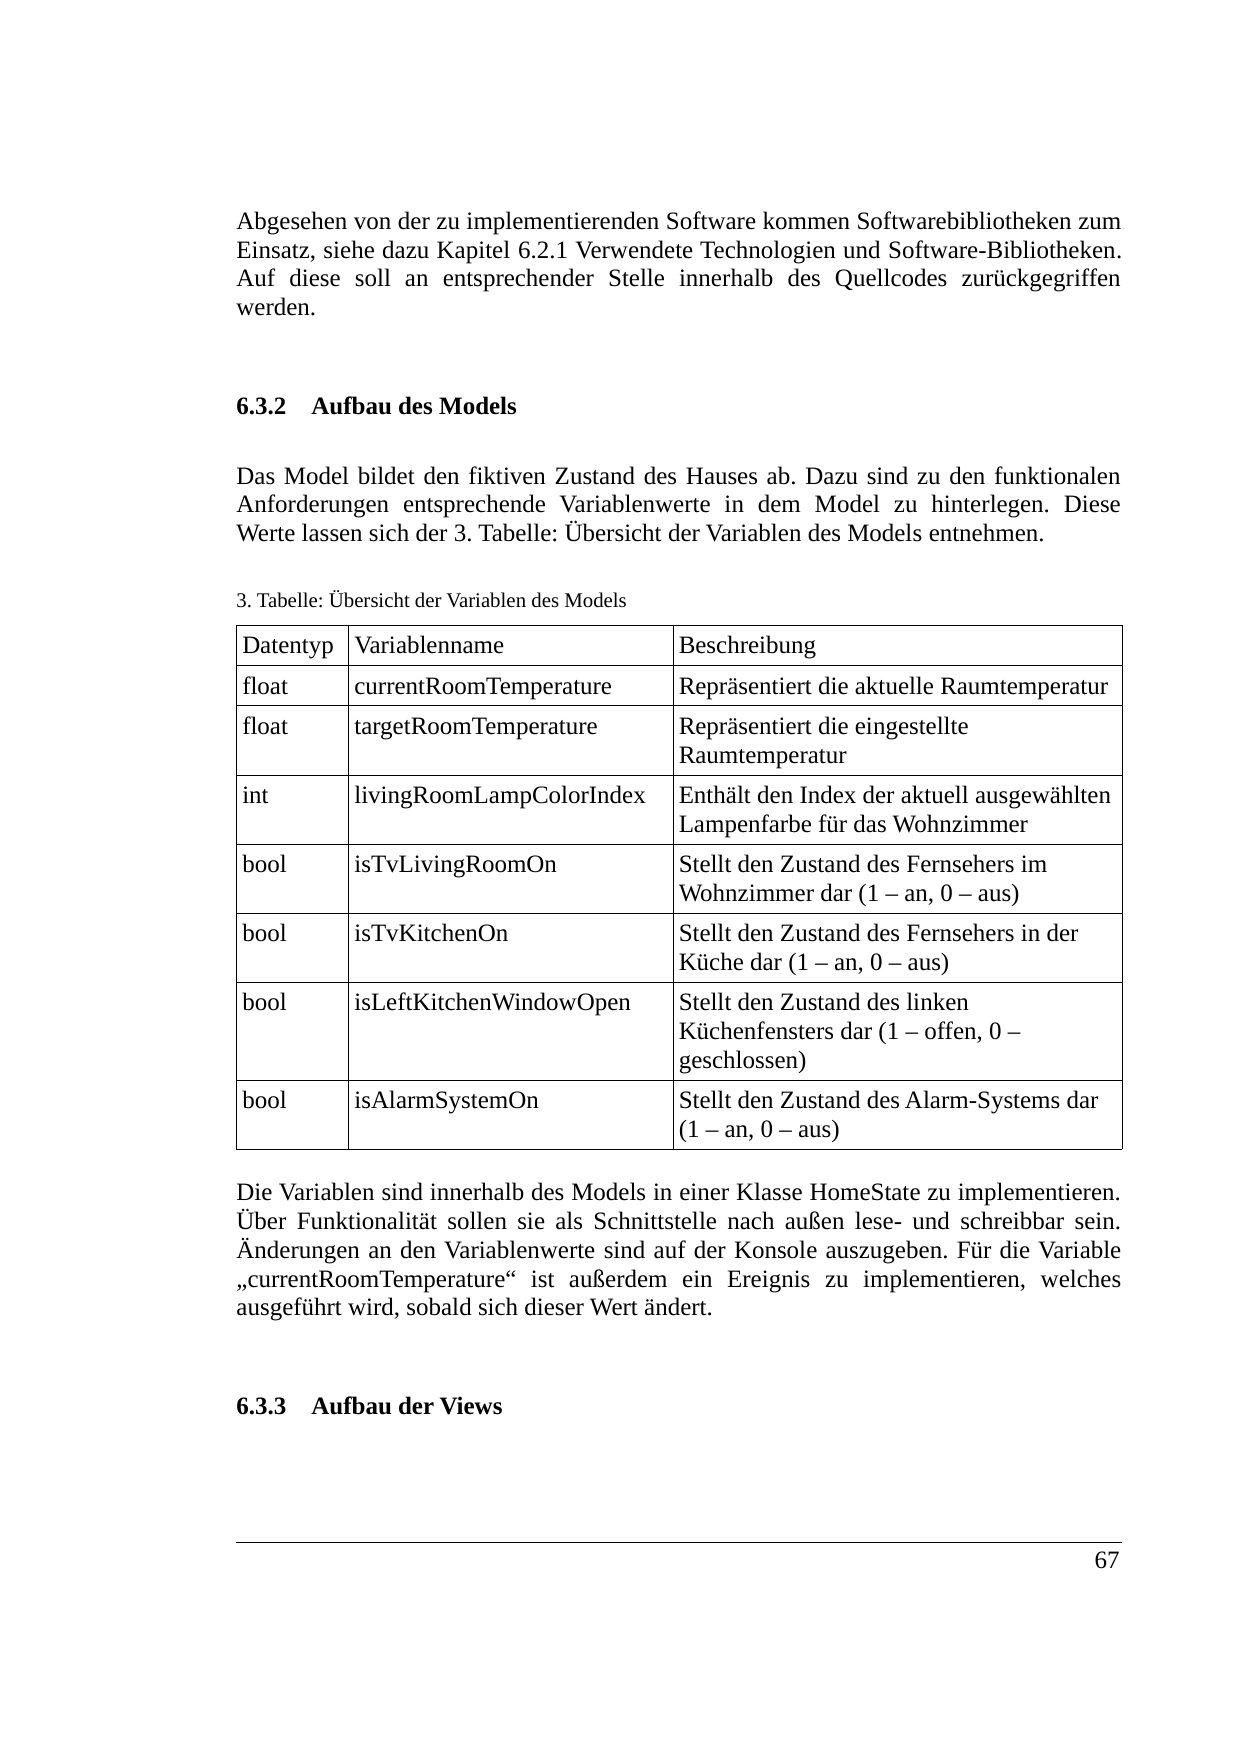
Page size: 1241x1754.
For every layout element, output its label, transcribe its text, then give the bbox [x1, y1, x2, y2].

subtitle Aufbau der Views [236, 1391, 1122, 1420]
table_cell Stellt den Zustand des Fernsehers in der Küche dar (1 – an, 0 – aus) [674, 914, 1122, 982]
table_cell isAlarmSystemOn [349, 1081, 673, 1148]
table_cell int [237, 776, 348, 843]
table_header Variablenname [349, 626, 673, 665]
table_header Datentyp [237, 626, 348, 665]
table_cell targetRoomTemperature [349, 706, 673, 774]
table_cell Repräsentiert die aktuelle Raumtemperatur [674, 666, 1122, 705]
subtitle Aufbau des Models [236, 391, 1122, 419]
table_cell isTvKitchenOn [349, 914, 673, 982]
table_cell Stellt den Zustand des linken Küchenfensters dar (1 – offen, 0 – geschlossen) [674, 983, 1122, 1079]
table_cell float [237, 666, 348, 705]
table_cell isLeftKitchenWindowOpen [349, 983, 673, 1079]
table_cell livingRoomLampColorIndex [349, 776, 673, 843]
text Das Model bildet den fiktiven Zustand des Hauses ab. Dazu sind zu den funktionalen Anforderungen entsprechende Variablenwerte in dem Model zu hinterlegen. Diese Werte lassen sich der 3. Tabelle: Übersicht der Variablen des Models entnehmen. [236, 461, 1122, 547]
table_cell isTvLivingRoomOn [349, 845, 673, 913]
table_cell Enthält den Index der aktuell ausgewählten Lampenfarbe für das Wohnzimmer [674, 776, 1122, 843]
text 3. Tabelle: Übersicht der Variablen des Models [236, 588, 1122, 612]
table_cell Repräsentiert die eingestellte Raumtemperatur [674, 706, 1122, 774]
text Die Variablen sind innerhalb des Models in einer Klasse HomeState zu implementieren. Über Funktionalität sollen sie als Schnittstelle nach außen lese- und schreibbar sein. Änderungen an den Variablenwerte sind auf der Konsole auszugeben. Für die Variable „currentRoomTemperature“ ist außerdem ein Ereignis zu implementieren, welches ausgeführt wird, sobald sich dieser Wert ändert. [236, 1177, 1122, 1321]
table_cell float [237, 706, 348, 774]
table_cell bool [237, 914, 348, 982]
table_cell Stellt den Zustand des Alarm-Systems dar (1 – an, 0 – aus) [674, 1081, 1122, 1148]
table_cell bool [237, 983, 348, 1079]
table_cell Stellt den Zustand des Fernsehers im Wohnzimmer dar (1 – an, 0 – aus) [674, 845, 1122, 913]
table_cell bool [237, 1081, 348, 1148]
table_header Beschreibung [674, 626, 1122, 665]
table_cell bool [237, 845, 348, 913]
table_cell currentRoomTemperature [349, 666, 673, 705]
text Abgesehen von der zu implementierenden Software kommen Softwarebibliotheken zum Einsatz, siehe dazu Kapitel 6.2.1 Verwendete Technologien und Software-Bibliotheken. Auf diese soll an entsprechender Stelle innerhalb des Quellcodes zurückgegriffen werden. [236, 206, 1122, 321]
